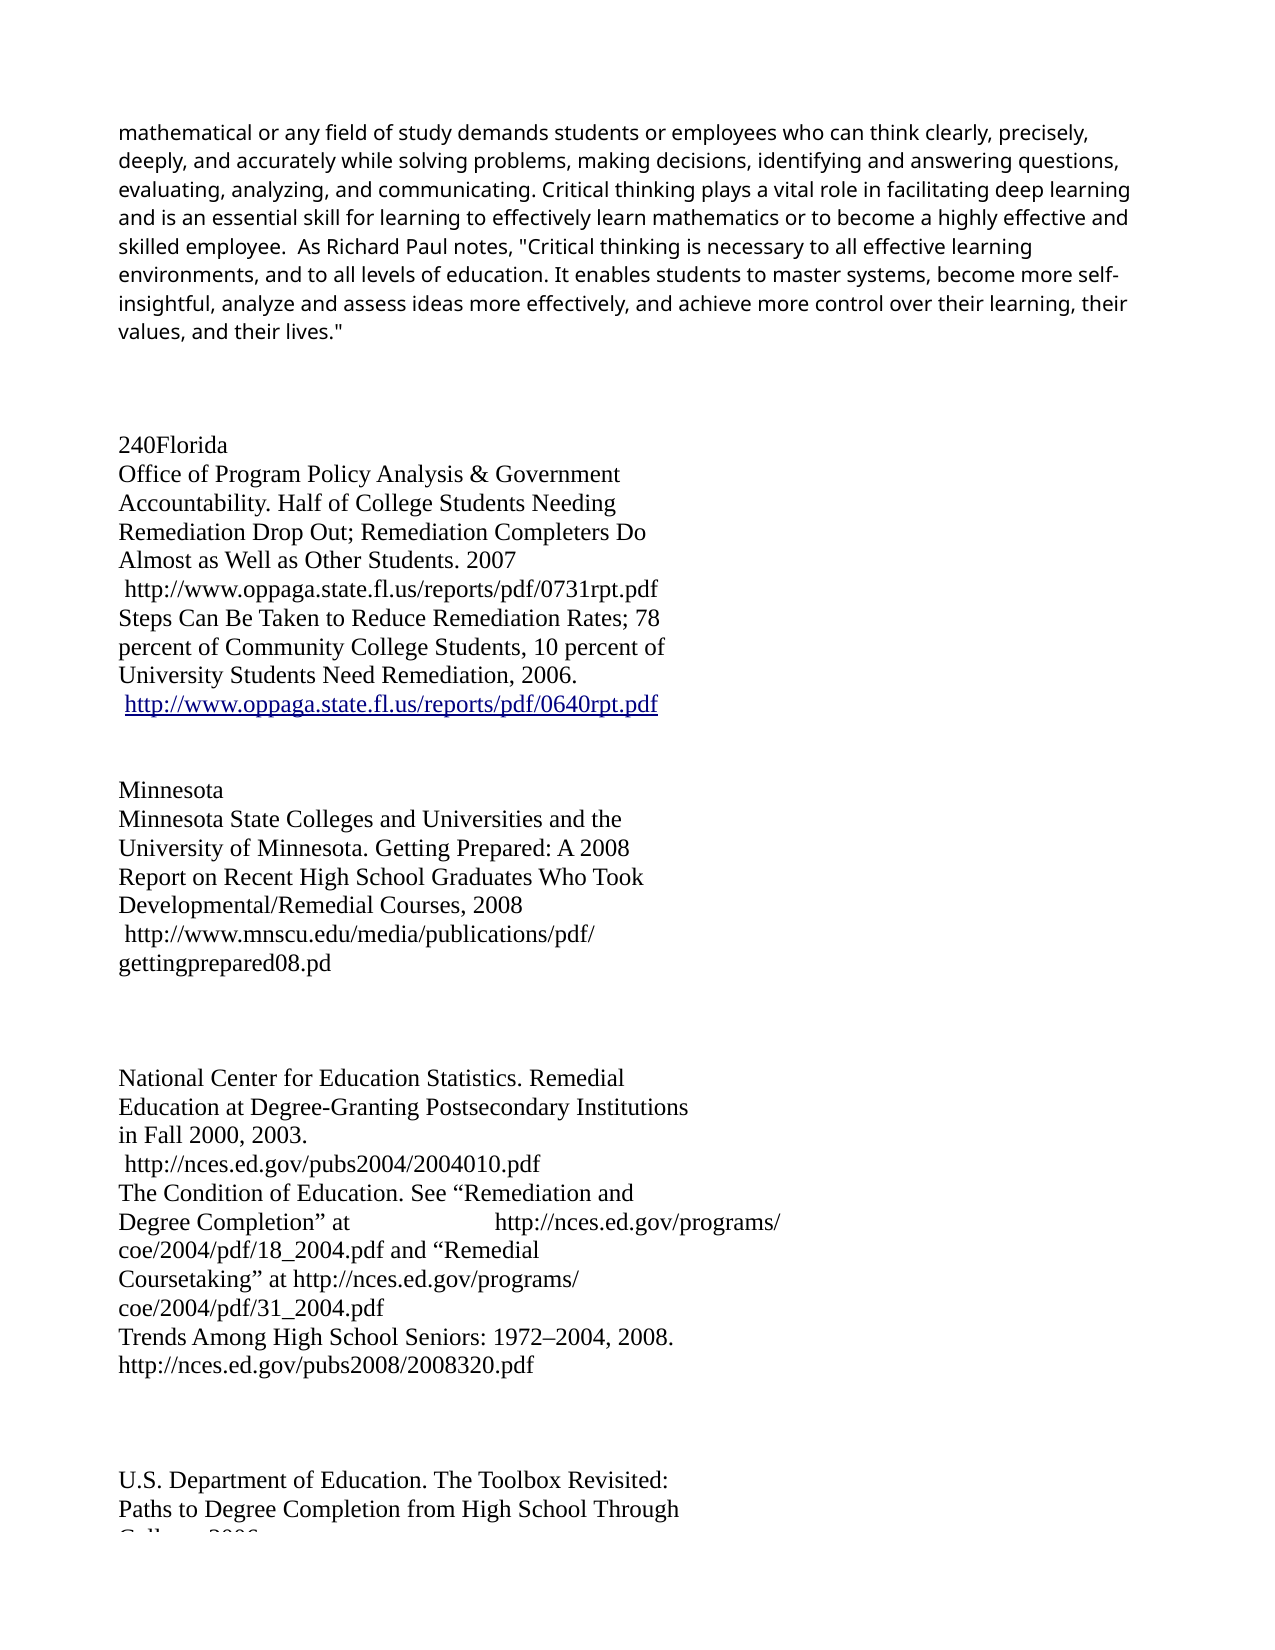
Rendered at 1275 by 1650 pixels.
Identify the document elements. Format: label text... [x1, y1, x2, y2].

text mathematical or any field of study demands students or employees who can think clearly, precisely, deeply, and accurately while solving problems, making decisions, identifying and answering questions, evaluating, analyzing, and communicating. Critical thinking plays a vital role in facilitating deep learning and is an essential skill for learning to effectively learn mathematics or to become a highly effective and skilled employee. As Richard Paul notes, "Critical thinking is necessary to all effective learning environments, and to all levels of education. It enables students to master systems, become more self-insightful, analyze and assess ideas more effectively, and achieve more control over their learning, their values, and their lives." [118, 118, 1157, 346]
